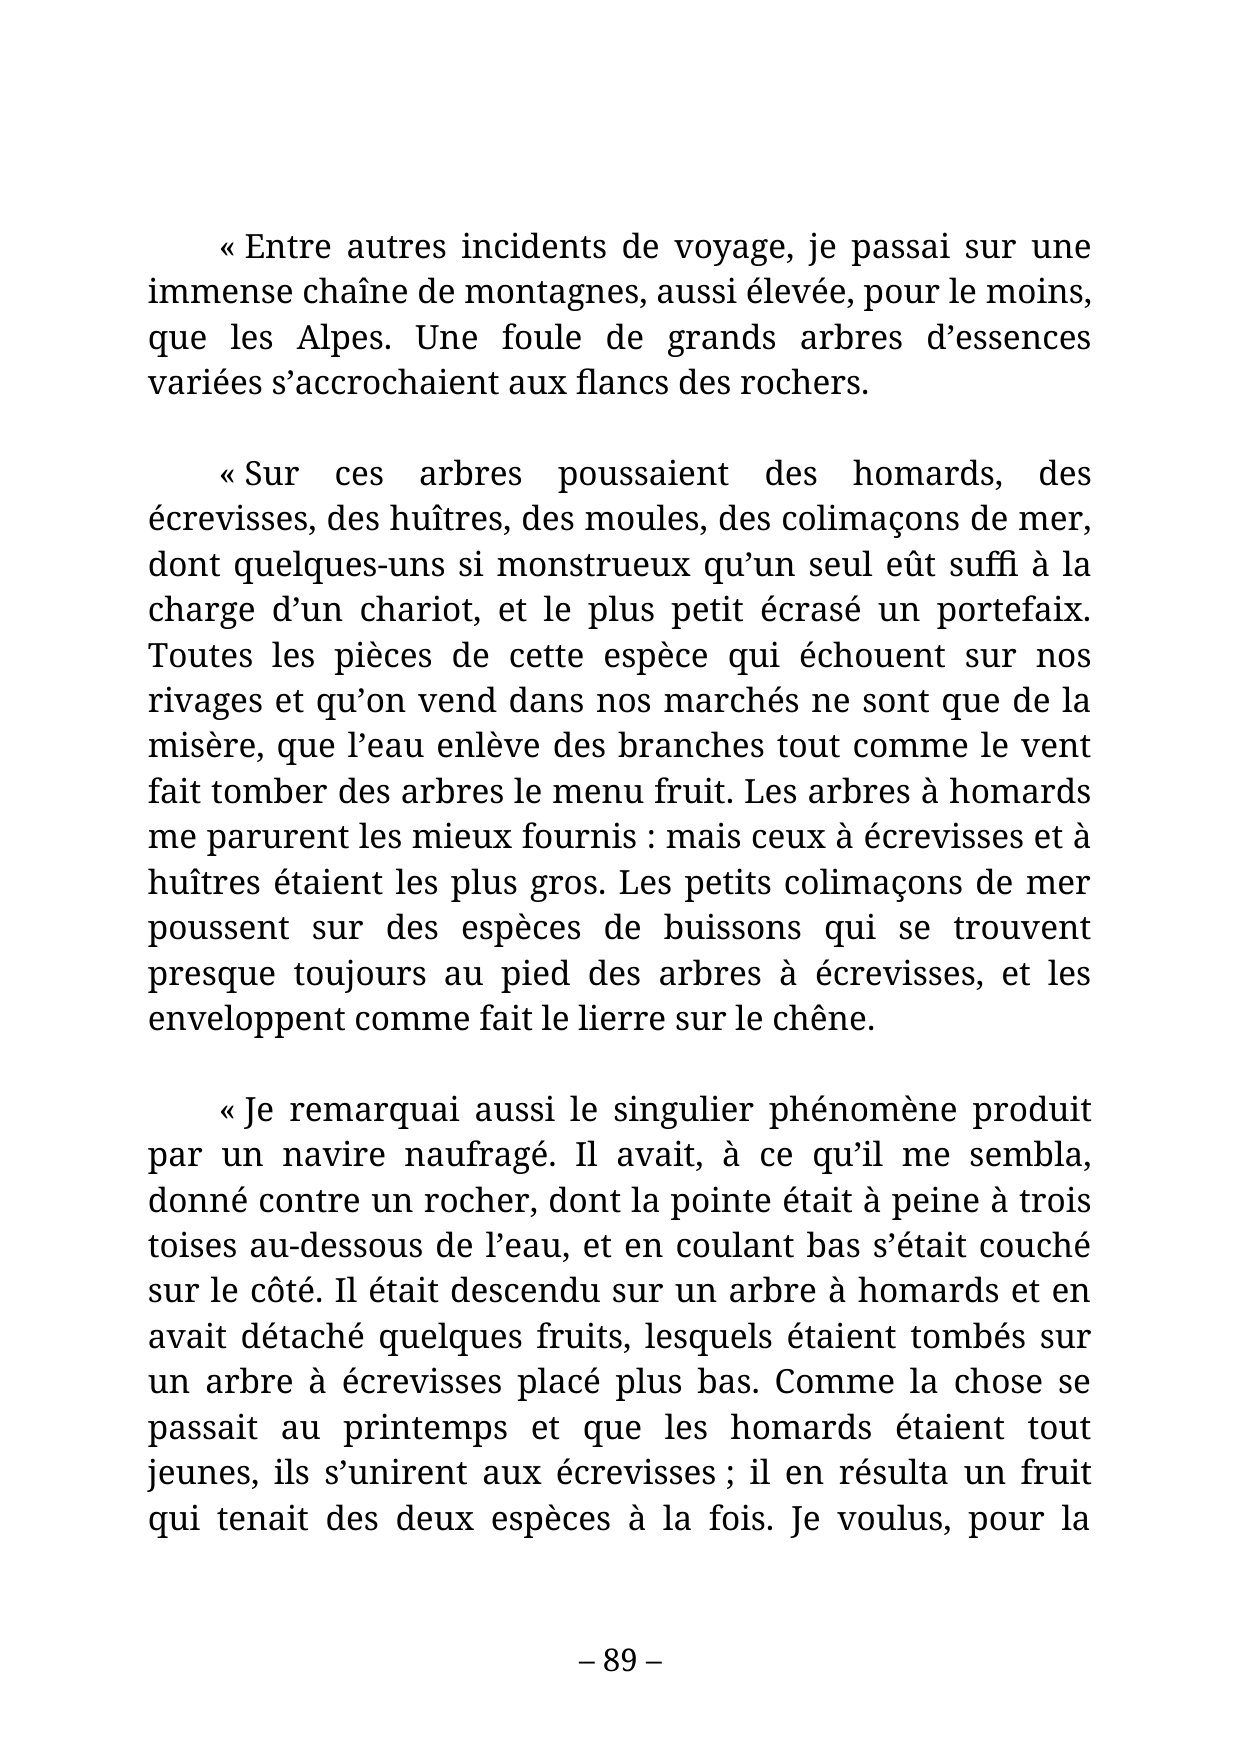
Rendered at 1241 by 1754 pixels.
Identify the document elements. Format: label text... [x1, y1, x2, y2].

text « Je remarquai aussi le singulier phénomène produit par un navire naufragé. Il avait, à ce qu’il me sembla, donné contre un rocher, dont la pointe était à peine à trois toises au-dessous de l’eau, et en coulant bas s’était couché sur le côté. Il était descendu sur un arbre à homards et en avait détaché quelques fruits, lesquels étaient tombés sur un arbre à écrevisses placé plus bas. Comme la chose se passait au printemps et que les homards étaient tout jeunes, ils s’unirent aux écrevisses ; il en résulta un fruit qui tenait des deux espèces à la fois. Je voulus, pour la [148, 1086, 1092, 1540]
text « Sur ces arbres poussaient des homards, des écrevisses, des huîtres, des moules, des colimaçons de mer, dont quelques-uns si monstrueux qu’un seul eût suffi à la charge d’un chariot, et le plus petit écrasé un portefaix. Toutes les pièces de cette espèce qui échouent sur nos rivages et qu’on vend dans nos marchés ne sont que de la misère, que l’eau enlève des branches tout comme le vent fait tomber des arbres le menu fruit. Les arbres à homards me parurent les mieux fournis : mais ceux à écrevisses et à huîtres étaient les plus gros. Les petits colimaçons de mer poussent sur des espèces de buissons qui se trouvent presque toujours au pied des arbres à écrevisses, et les enveloppent comme fait le lierre sur le chêne. [148, 450, 1092, 1040]
text « Entre autres incidents de voyage, je passai sur une immense chaîne de montagnes, aussi élevée, pour le moins, que les Alpes. Une foule de grands arbres d’essences variées s’accrochaient aux flancs des rochers. [148, 223, 1092, 404]
